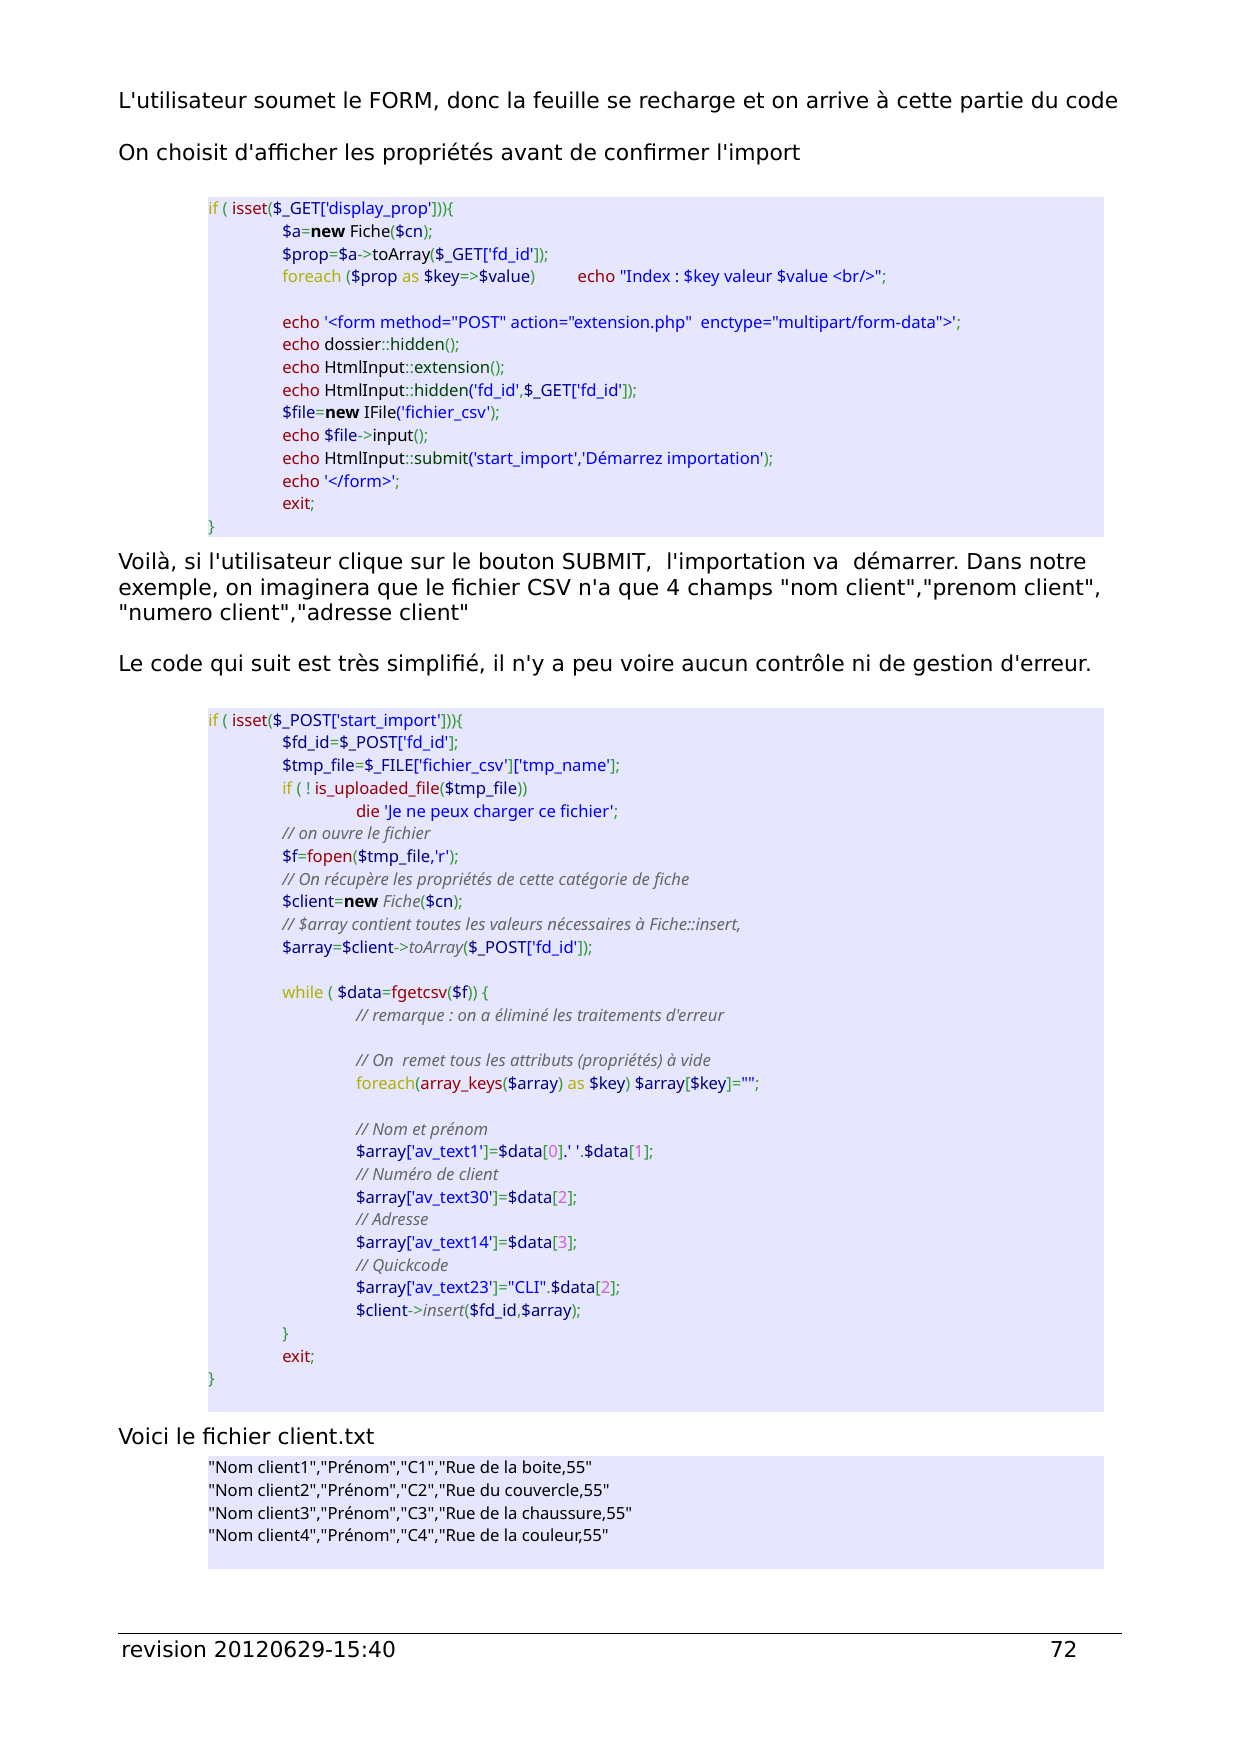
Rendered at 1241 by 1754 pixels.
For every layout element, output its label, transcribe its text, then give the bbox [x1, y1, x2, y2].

text L'utilisateur soumet le FORM, donc la feuille se recharge et on arrive à cette partie du code On choisit d'afficher les propriétés avant de confirmer l'import [118, 88, 1122, 165]
text if ( isset($_POST['start_import'])){ $fd_id=$_POST['fd_id']; $tmp_file=$_FILE['fichier_csv']['tmp_name']; if ( ! is_uploaded_file($tmp_file)) die 'Je ne peux charger ce fichier'; // on ouvre le fichier $f=fopen($tmp_file,'r'); // On récupère les propriétés de cette catégorie de fiche $client=new Fiche($cn); // $array contient toutes les valeurs nécessaires à Fiche::insert, $array=$client->toArray($_POST['fd_id']); while ( $data=fgetcsv($f)) { // remarque : on a éliminé les traitements d'erreur // On remet tous les attributs (propriétés) à vide foreach(array_keys($array) as $key) $array[$key]=""; // Nom et prénom $array['av_text1']=$data[0].' '.$data[1]; // Numéro de client $array['av_text30']=$data[2]; // Adresse $array['av_text14']=$data[3]; // Quickcode $array['av_text23']="CLI".$data[2]; $client->insert($fd_id,$array); } exit; } [208, 708, 1104, 1412]
text "Nom client1","Prénom","C1","Rue de la boite,55" "Nom client2","Prénom","C2","Rue du couvercle,55" "Nom client3","Prénom","C3","Rue de la chaussure,55" "Nom client4","Prénom","C4","Rue de la couleur,55" [208, 1456, 1104, 1569]
text if ( isset($_GET['display_prop'])){ $a=new Fiche($cn); $prop=$a->toArray($_GET['fd_id']); foreach ($prop as $key=>$value) echo "Index : $key valeur $value <br/>"; echo '<form method="POST" action="extension.php" enctype="multipart/form-data">'; echo dossier::hidden(); echo HtmlInput::extension(); echo HtmlInput::hidden('fd_id',$_GET['fd_id']); $file=new IFile('fichier_csv'); echo $file->input(); echo HtmlInput::submit('start_import','Démarrez importation'); echo '</form>'; exit; } [208, 197, 1104, 537]
text Voilà, si l'utilisateur clique sur le bouton SUBMIT, l'importation va démarrer. Dans notre exemple, on imaginera que le fichier CSV n'a que 4 champs "nom client","prenom client", "numero client","adresse client" Le code qui suit est très simplifié, il n'y a peu voire aucun contrôle ni de gestion d'erreur. [118, 549, 1122, 677]
text Voici le fichier client.txt [118, 1424, 1122, 1450]
